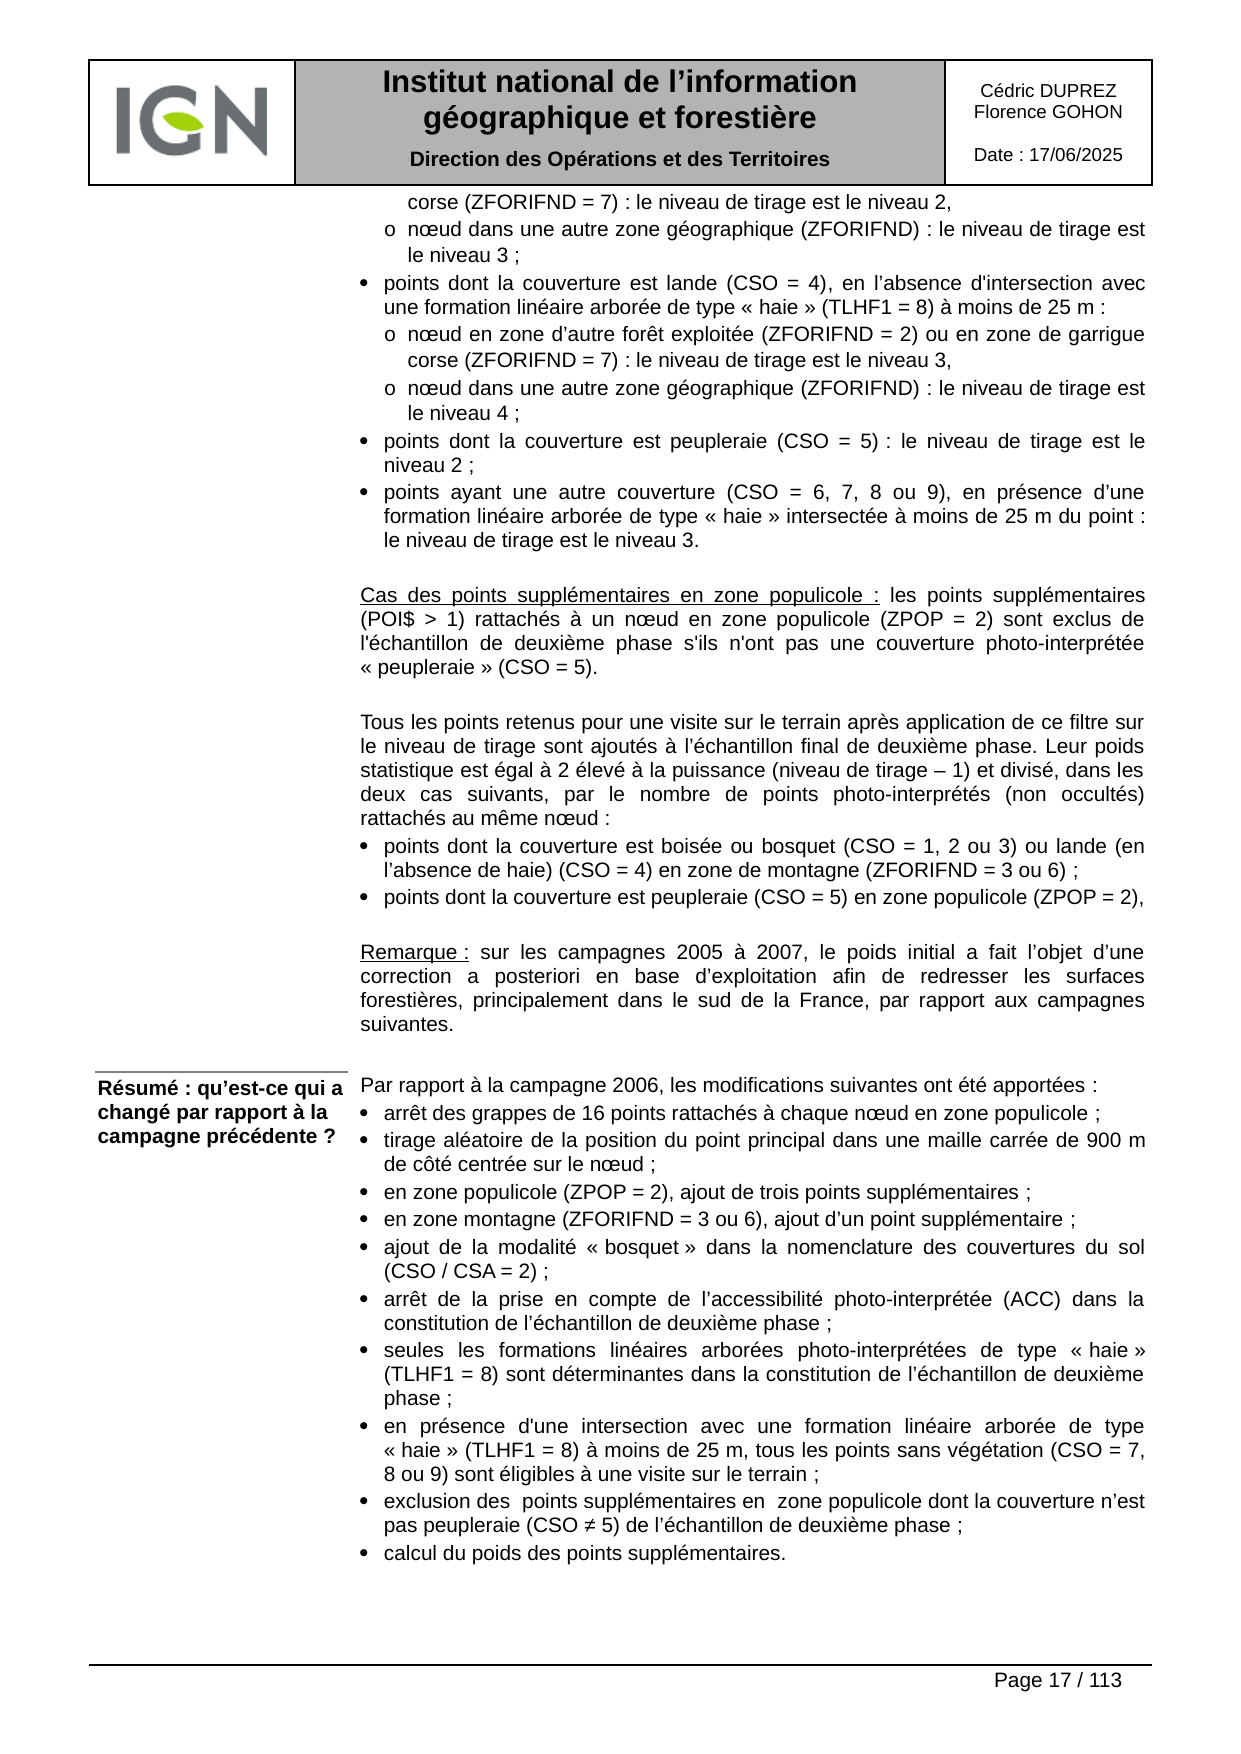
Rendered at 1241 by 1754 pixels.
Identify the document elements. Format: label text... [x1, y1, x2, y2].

table_cell Résumé : qu’est-ce qui a changé par rapport à la campagne précédente ? [89, 1069, 354, 1598]
table_cell [89, 186, 354, 1069]
table_cell corse (ZFORIFND = 7) : le niveau de tirage est le niveau 2, nœud dans une autre zone géographique (ZFORIFND) : le niveau de tirage est le niveau 3 ; points dont la couverture est lande (CSO = 4), en l’absence d'intersection avec une formation linéaire arborée de type « haie » (TLHF1 = 8) à moins de 25 m : nœud en zone d’autre forêt exploitée (ZFORIFND = 2) ou en zone de garrigue corse (ZFORIFND = 7) : le niveau de tirage est le niveau 3, nœud dans une autre zone géographique (ZFORIFND) : le niveau de tirage est le niveau 4 ; points dont la couverture est peupleraie (CSO = 5) : le niveau de tirage est le niveau 2 ; points ayant une autre couverture (CSO = 6, 7, 8 ou 9), en présence d’une formation linéaire arborée de type « haie » intersectée à moins de 25 m du point : le niveau de tirage est le niveau 3. Cas des points supplémentaires en zone populicole : les points supplémentaires (POI$ > 1) rattachés à un nœud en zone populicole (ZPOP = 2) sont exclus de l'échantillon de deuxième phase s'ils n'ont pas une couverture photo-interprétée « peupleraie » (CSO = 5). Tous les points retenus pour une visite sur le terrain après application de ce filtre sur le niveau de tirage sont ajoutés à l’échantillon final de deuxième phase. Leur poids statistique est égal à 2 élevé à la puissance (niveau de tirage – 1) et divisé, dans les deux cas suivants, par le nombre de points photo-interprétés (non occultés) rattachés au même nœud : points dont la couverture est boisée ou bosquet (CSO = 1, 2 ou 3) ou lande (en l’absence de haie) (CSO = 4) en zone de montagne (ZFORIFND = 3 ou 6) ; points dont la couverture est peupleraie (CSO = 5) en zone populicole (ZPOP = 2), Remarque : sur les campagnes 2005 à 2007, le poids initial a fait l’objet d’une correction a posteriori en base d’exploitation afin de redresser les surfaces forestières, principalement dans le sud de la France, par rapport aux campagnes suivantes. [354, 186, 1152, 1069]
table_cell Par rapport à la campagne 2006, les modifications suivantes ont été apportées : arrêt des grappes de 16 points rattachés à chaque nœud en zone populicole ; tirage aléatoire de la position du point principal dans une maille carrée de 900 m de côté centrée sur le nœud ; en zone populicole (ZPOP = 2), ajout de trois points supplémentaires ; en zone montagne (ZFORIFND = 3 ou 6), ajout d’un point supplémentaire ; ajout de la modalité « bosquet » dans la nomenclature des couvertures du sol (CSO / CSA = 2) ; arrêt de la prise en compte de l’accessibilité photo-interprétée (ACC) dans la constitution de l’échantillon de deuxième phase ; seules les formations linéaires arborées photo-interprétées de type « haie » (TLHF1 = 8) sont déterminantes dans la constitution de l’échantillon de deuxième phase ; en présence d'une intersection avec une formation linéaire arborée de type « haie » (TLHF1 = 8) à moins de 25 m, tous les points sans végétation (CSO = 7, 8 ou 9) sont éligibles à une visite sur le terrain ; exclusion des points supplémentaires en zone populicole dont la couverture n’est pas peupleraie (CSO ≠ 5) de l’échantillon de deuxième phase ; calcul du poids des points supplémentaires. [354, 1069, 1152, 1598]
picture [91, 62, 293, 180]
